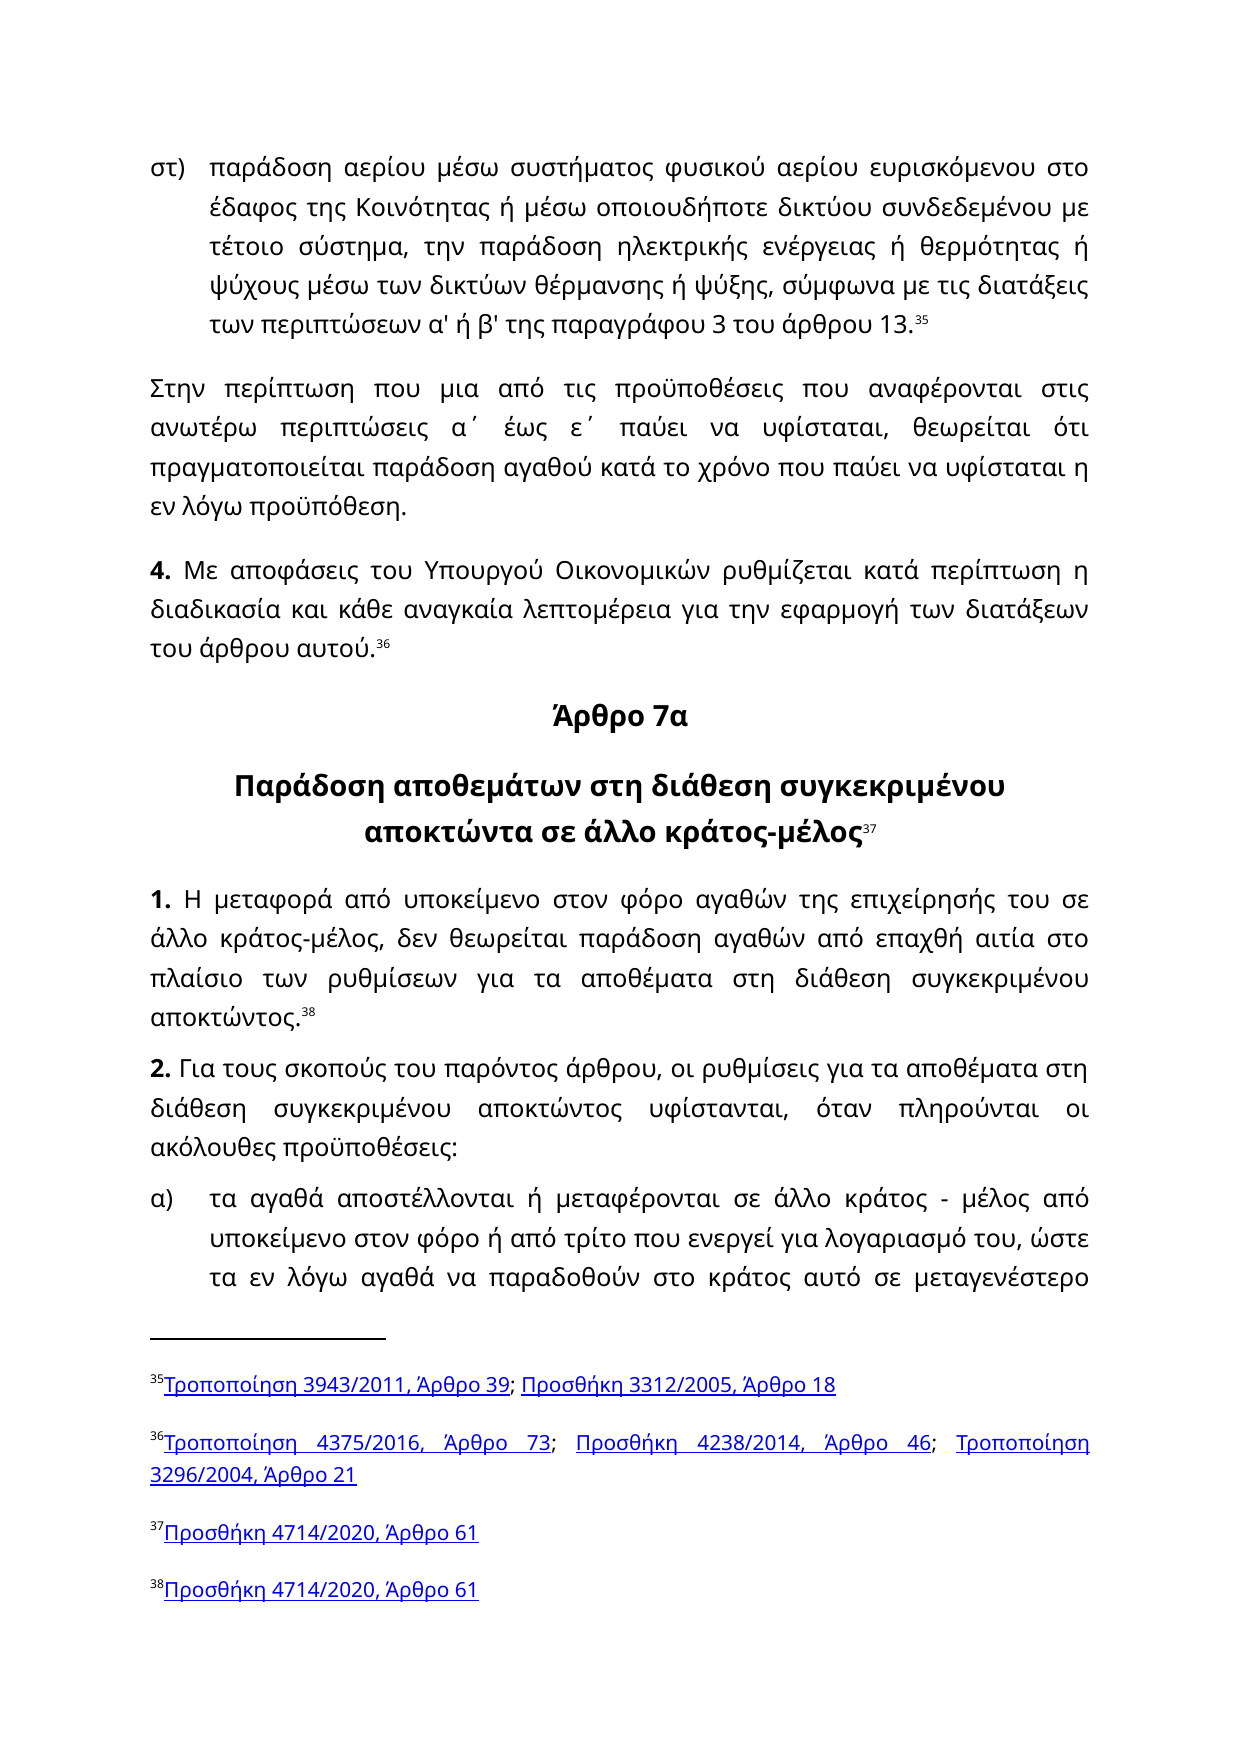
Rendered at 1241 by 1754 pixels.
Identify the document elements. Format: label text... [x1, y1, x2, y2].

text 2. Για τους σκοπούς του παρόντος άρθρου, οι ρυθμίσεις για τα αποθέματα στη διάθεση συγκεκριμένου αποκτώντος υφίστανται, όταν πληρούνται οι ακόλουθες προϋποθέσεις: [150, 1051, 1090, 1163]
text Τροποποίηση 4375/2016, Άρθρο 73; Προσθήκη 4238/2014, Άρθρο 46; Τροποποίηση 3296/2004, Άρθρο 21 [150, 1428, 1090, 1489]
subtitle Παράδοση αποθεμάτων στη διάθεση συγκεκριμένου αποκτώντα σε άλλο κράτος-μέλος [150, 766, 1090, 851]
text Προσθήκη 4714/2020, Άρθρο 61 [150, 1576, 1090, 1604]
text Στην περίπτωση που μια από τις προϋποθέσεις που αναφέρονται στις ανωτέρω περιπτώσεις α΄ έως ε΄ παύει να υφίσταται, θεωρείται ότι πραγματοποιείται παράδοση αγαθού κατά το χρόνο που παύει να υφίσταται η εν λόγω προϋπόθεση. [150, 371, 1090, 522]
text 1. Η μεταφορά από υποκείμενο στον φόρο αγαθών της επιχείρησής του σε άλλο κράτος-μέλος, δεν θεωρείται παράδοση αγαθών από επαχθή αιτία στο πλαίσιο των ρυθμίσεων για τα αποθέματα στη διάθεση συγκεκριμένου αποκτώντος. [150, 882, 1090, 1033]
list στ) παράδοση αερίου μέσω συστήματος φυσικού αερίου ευρισκόμενου στο έδαφος της Κοινότητας ή μέσω οποιουδήποτε δικτύου συνδεδεμένου με τέτοιο σύστημα, την παράδοση ηλεκτρικής ενέργειας ή θερμότητας ή ψύχους μέσω των δικτύων θέρμανσης ή ψύξης, σύμφωνα με τις διατάξεις των περιπτώσεων α' ή β' της παραγράφου 3 του άρθρου 13. [150, 150, 1090, 341]
text 4. Με αποφάσεις του Υπουργού Οικονομικών ρυθμίζεται κατά περίπτωση η διαδικασία και κάθε αναγκαία λεπτομέρεια για την εφαρμογή των διατάξεων του άρθρου αυτού. [150, 552, 1090, 665]
list α) τα αγαθά αποστέλλονται ή μεταφέρονται σε άλλο κράτος - μέλος από υποκείμενο στον φόρο ή από τρίτο που ενεργεί για λογαριασμό του, ώστε τα εν λόγω αγαθά να παραδοθούν στο κράτος αυτό σε μεταγενέστερο [150, 1181, 1090, 1293]
subtitle Άρθρο 7α [150, 695, 1090, 735]
text Προσθήκη 4714/2020, Άρθρο 61 [150, 1518, 1090, 1546]
text Τροποποίηση 3943/2011, Άρθρο 39; Προσθήκη 3312/2005, Άρθρο 18 [150, 1370, 1090, 1398]
